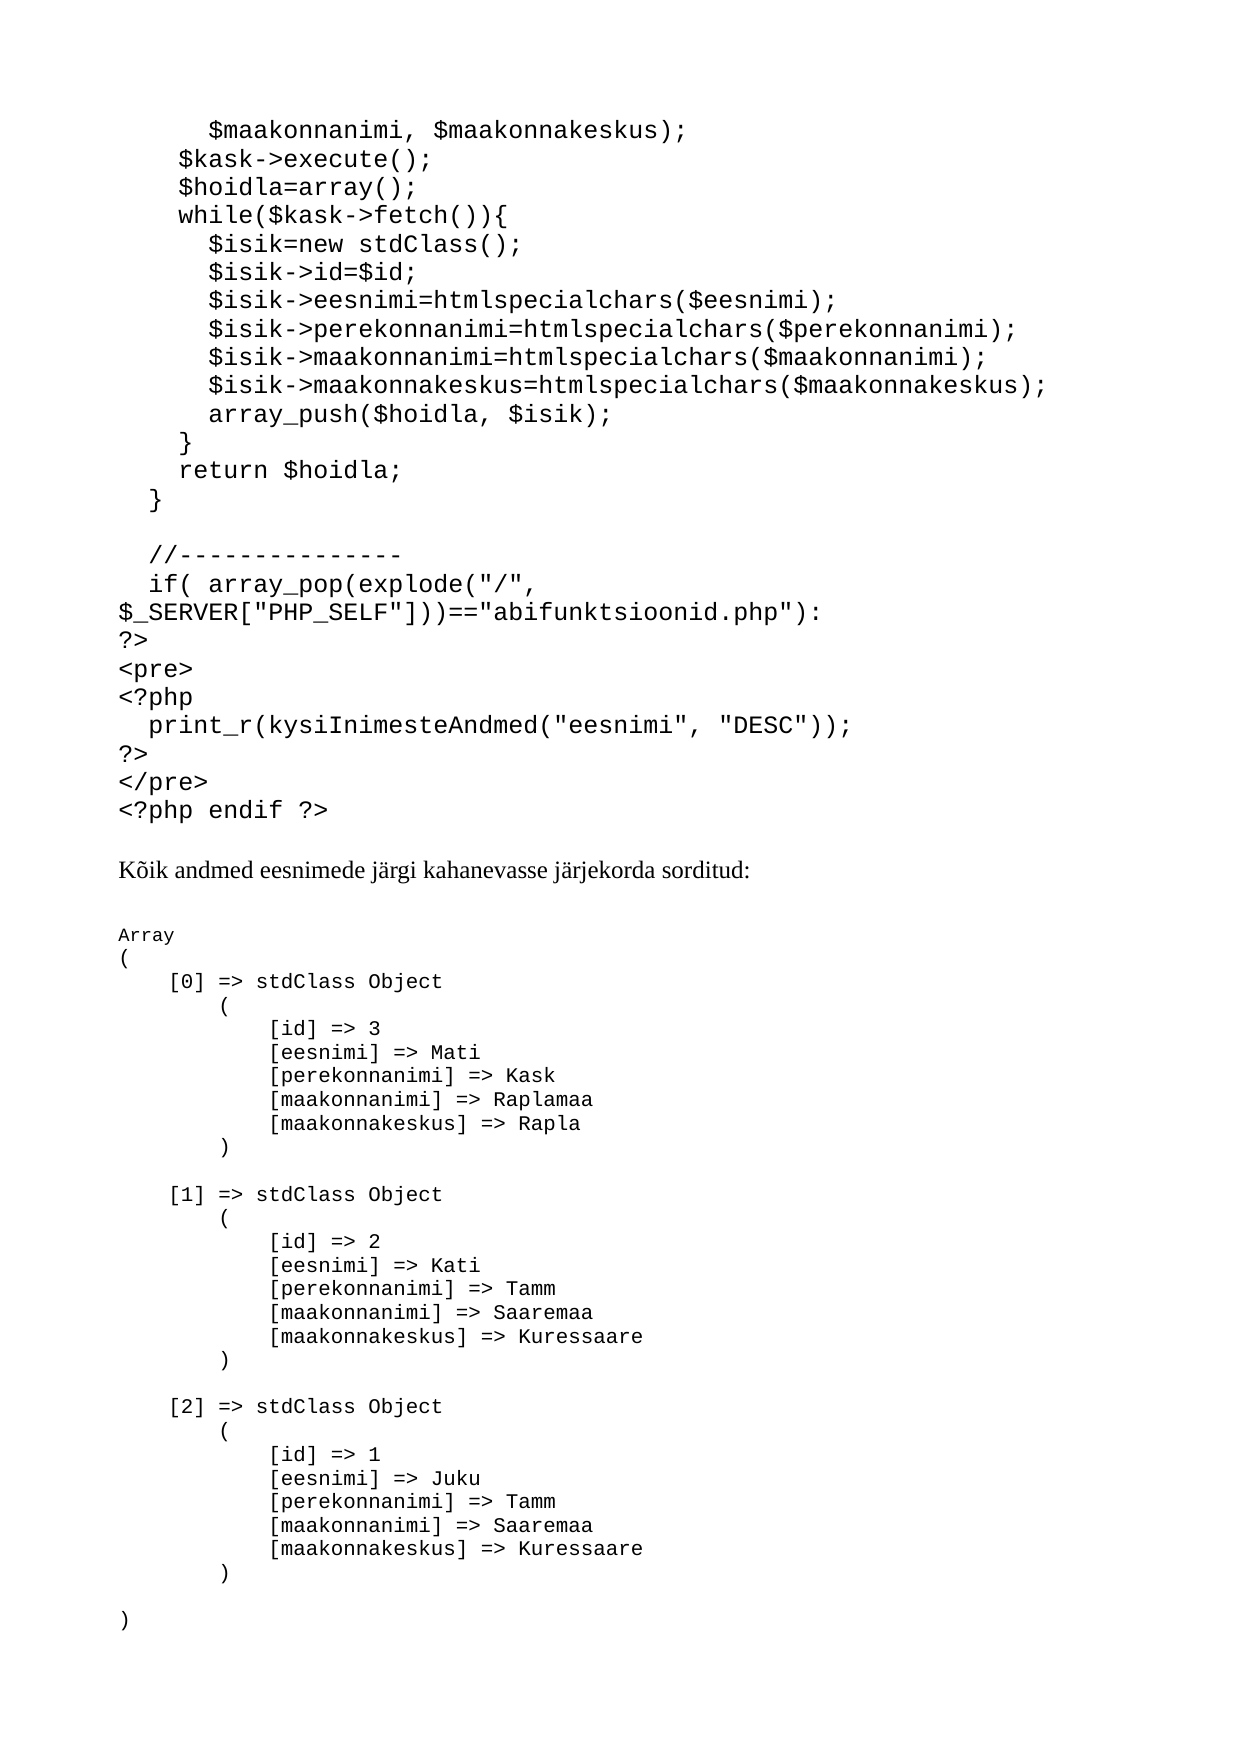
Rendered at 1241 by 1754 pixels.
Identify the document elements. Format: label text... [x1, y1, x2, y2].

text [maakonnakeskus] => Rapla [118, 1113, 1122, 1136]
text Kõik andmed eesnimede järgi kahanevasse järjekorda sorditud: [118, 855, 1122, 883]
text $maakonnanimi, $maakonnakeskus); [118, 118, 1122, 146]
text [maakonnanimi] => Saaremaa [118, 1302, 1122, 1326]
text Array [118, 926, 1122, 947]
text print_r(kysiInimesteAndmed("eesnimi", "DESC")); [118, 713, 1122, 741]
text ( [118, 1420, 1122, 1444]
text [0] => stdClass Object [118, 971, 1122, 994]
text $isik->eesnimi=htmlspecialchars($eesnimi); [118, 288, 1122, 316]
text $isik->maakonnakeskus=htmlspecialchars($maakonnakeskus); [118, 373, 1122, 401]
text ) [118, 1136, 1122, 1160]
text return $hoidla; [118, 458, 1122, 486]
text array_push($hoidla, $isik); [118, 401, 1122, 430]
text </pre> [118, 770, 1122, 798]
text } [118, 430, 1122, 458]
text ( [118, 947, 1122, 971]
text [maakonnakeskus] => Kuressaare [118, 1326, 1122, 1349]
text [eesnimi] => Kati [118, 1255, 1122, 1278]
text //--------------- [118, 543, 1122, 571]
text [maakonnanimi] => Saaremaa [118, 1515, 1122, 1538]
text [perekonnanimi] => Tamm [118, 1491, 1122, 1515]
text [perekonnanimi] => Kask [118, 1066, 1122, 1089]
text if( array_pop(explode("/", $_SERVER["PHP_SELF"]))=="abifunktsioonid.php"): [118, 571, 1122, 628]
text ) [118, 1562, 1122, 1586]
text while($kask->fetch()){ [118, 203, 1122, 231]
text $kask->execute(); [118, 146, 1122, 175]
text [2] => stdClass Object [118, 1397, 1122, 1420]
text <?php endif ?> [118, 798, 1122, 826]
text [maakonnakeskus] => Kuressaare [118, 1538, 1122, 1562]
text $isik=new stdClass(); [118, 231, 1122, 260]
text [id] => 3 [118, 1018, 1122, 1042]
text [id] => 2 [118, 1231, 1122, 1255]
text <?php [118, 685, 1122, 713]
text ( [118, 1207, 1122, 1231]
text $isik->id=$id; [118, 260, 1122, 288]
text [eesnimi] => Juku [118, 1467, 1122, 1491]
text [eesnimi] => Mati [118, 1042, 1122, 1066]
text $isik->maakonnanimi=htmlspecialchars($maakonnanimi); [118, 345, 1122, 373]
text [1] => stdClass Object [118, 1184, 1122, 1207]
text $isik->perekonnanimi=htmlspecialchars($perekonnanimi); [118, 316, 1122, 345]
text [id] => 1 [118, 1444, 1122, 1467]
text [perekonnanimi] => Tamm [118, 1278, 1122, 1302]
text ?> [118, 741, 1122, 770]
text ?> [118, 628, 1122, 656]
text ( [118, 994, 1122, 1018]
text } [118, 486, 1122, 515]
text <pre> [118, 656, 1122, 685]
text $hoidla=array(); [118, 175, 1122, 203]
text [maakonnanimi] => Raplamaa [118, 1089, 1122, 1113]
text ) [118, 1609, 1122, 1633]
text ) [118, 1349, 1122, 1373]
